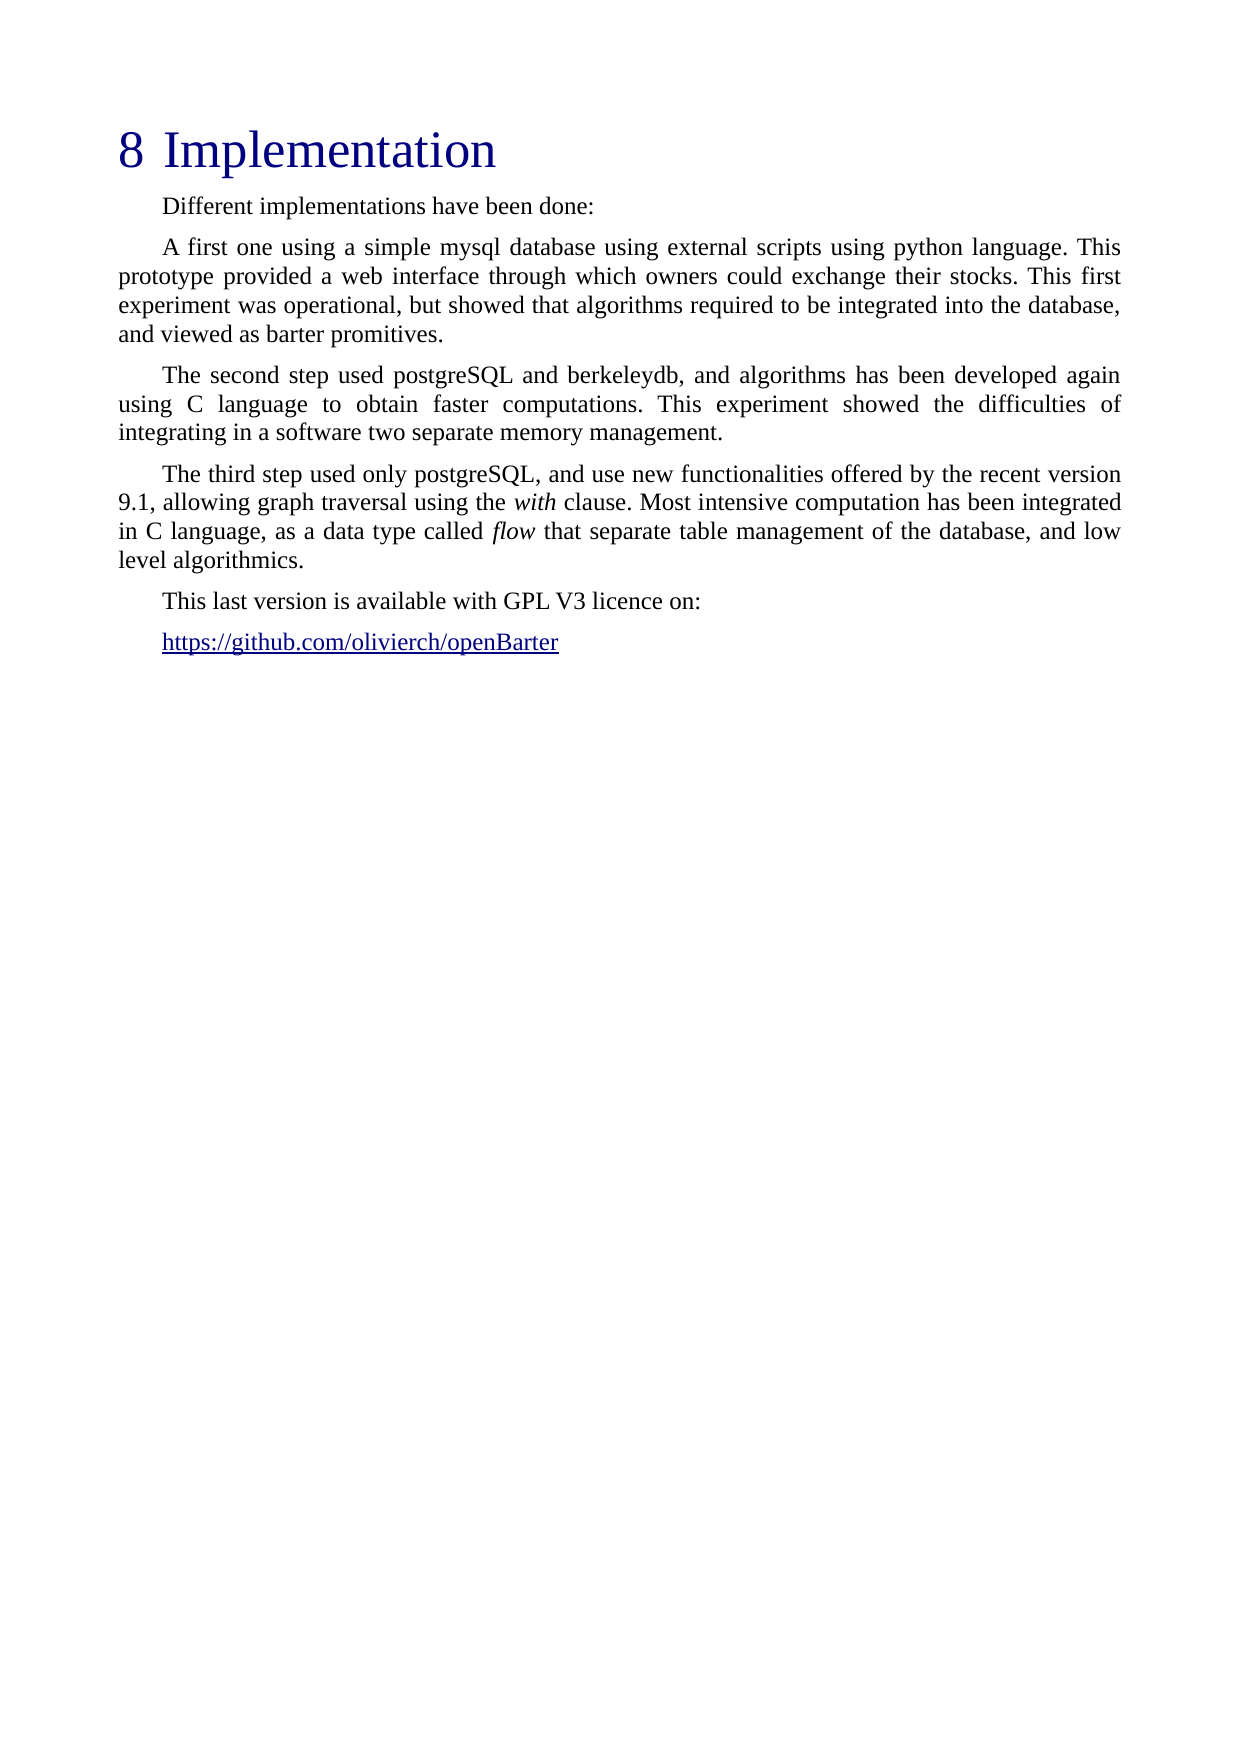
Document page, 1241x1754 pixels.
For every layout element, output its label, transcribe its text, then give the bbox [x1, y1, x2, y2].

text A first one using a simple mysql database using external scripts using python language. This prototype provided a web interface through which owners could exchange their stocks. This first experiment was operational, but showed that algorithms required to be integrated into the database, and viewed as barter promitives. [118, 232, 1122, 347]
subtitle Implementation [118, 118, 1122, 179]
text https://github.com/olivierch/openBarter [118, 627, 1122, 656]
text The second step used postgreSQL and berkeleydb, and algorithms has been developed again using C language to obtain faster computations. This experiment showed the difficulties of integrating in a software two separate memory management. [118, 360, 1122, 446]
text This last version is available with GPL V3 licence on: [118, 586, 1122, 615]
text Different implementations have been done: [118, 191, 1122, 220]
text The third step used only postgreSQL, and use new functionalities offered by the recent version 9.1, allowing graph traversal using the with clause. Most intensive computation has been integrated in C language, as a data type called flow that separate table management of the database, and low level algorithmics. [118, 459, 1122, 574]
